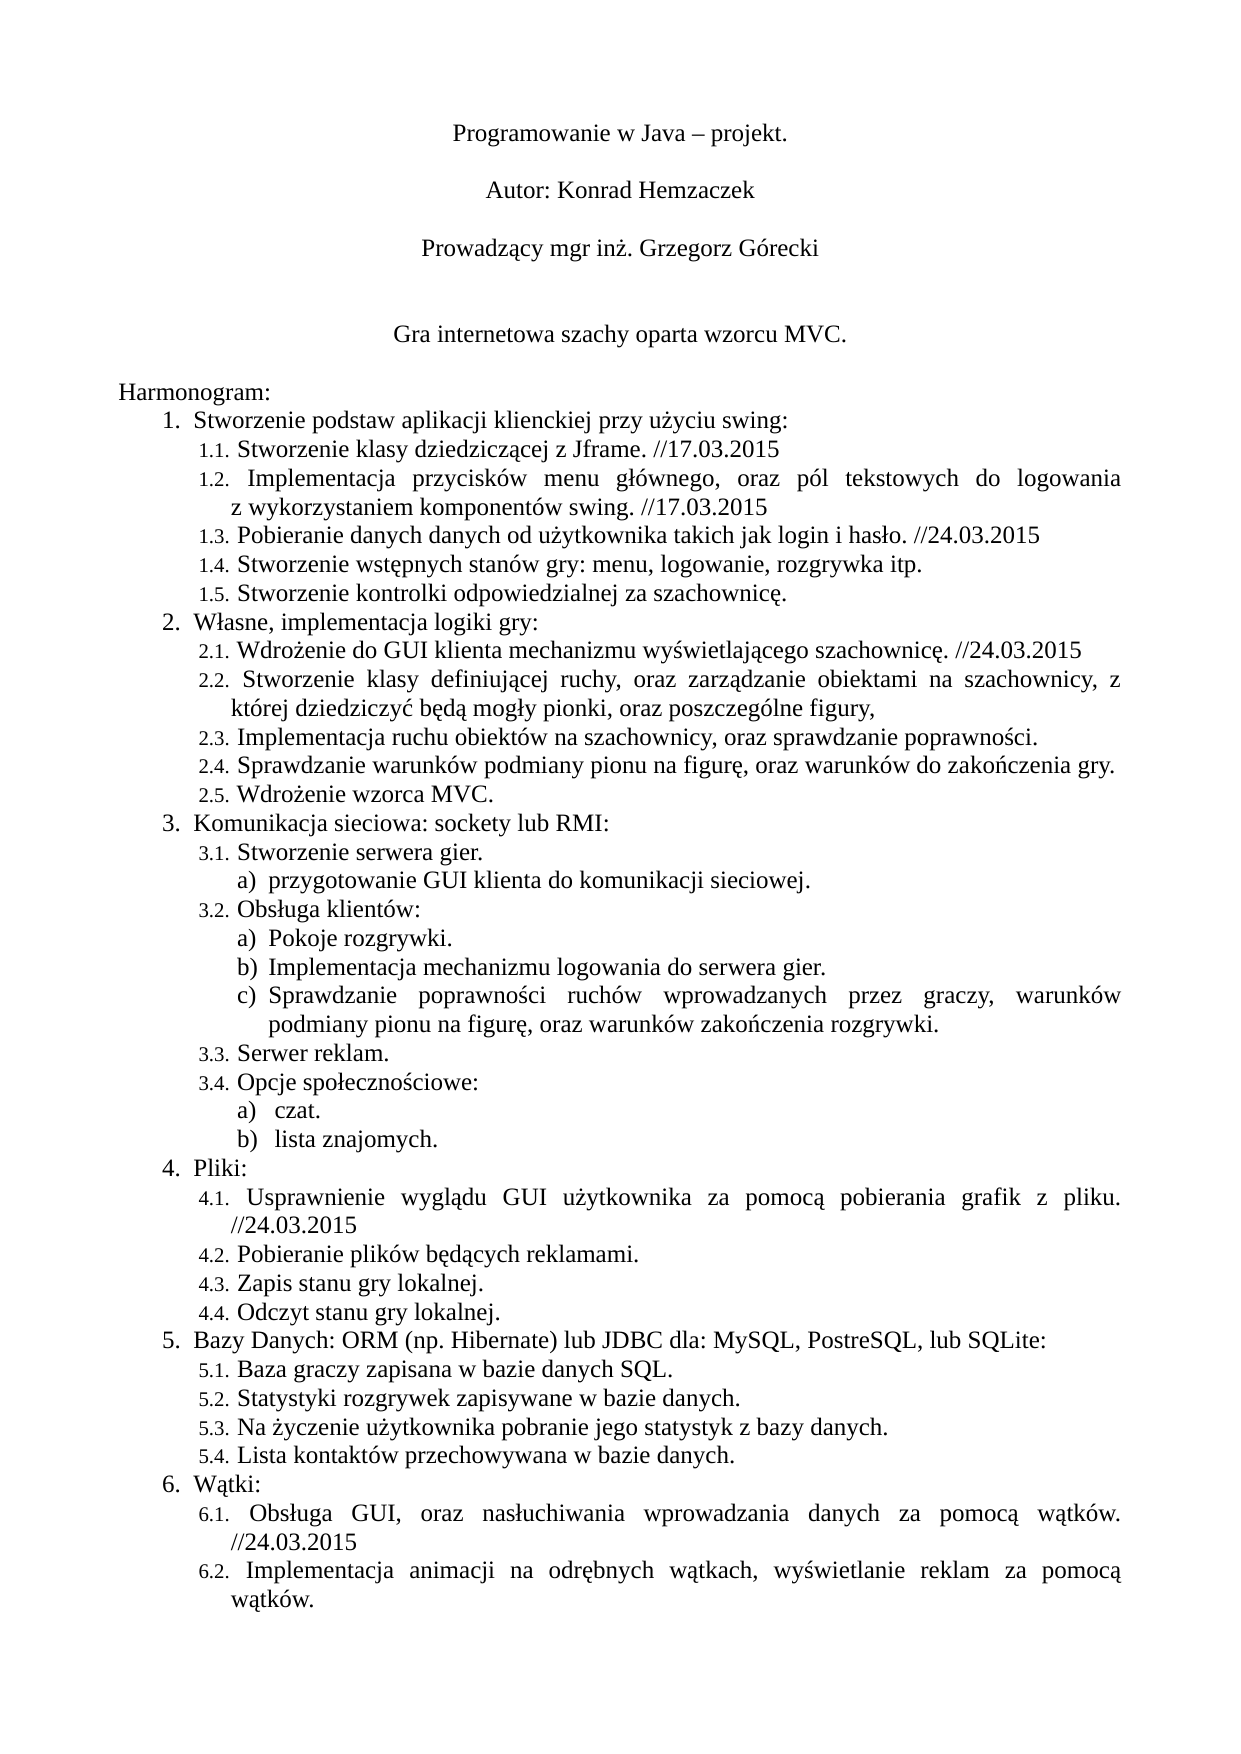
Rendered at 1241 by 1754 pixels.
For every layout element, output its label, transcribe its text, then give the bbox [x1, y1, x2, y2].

list Stworzenie serwera gier. [193, 837, 1122, 866]
list Wdrożenie wzorca MVC. [193, 779, 1122, 808]
list Obsługa GUI, oraz nasłuchiwania wprowadzania danych za pomocą wątków. //24.03.2015 [193, 1498, 1122, 1556]
list Odczyt stanu gry lokalnej. [193, 1297, 1122, 1326]
list Stworzenie kontrolki odpowiedzialnej za szachownicę. [193, 578, 1122, 607]
list Obsługa klientów: [193, 894, 1122, 923]
list Własne, implementacja logiki gry: [156, 607, 1122, 636]
list przygotowanie GUI klienta do komunikacji sieciowej. [231, 866, 1122, 894]
list Implementacja przycisków menu głównego, oraz pól tekstowych do logowania z wykorzystaniem komponentów swing. //17.03.2015 [193, 463, 1122, 521]
list Usprawnienie wyglądu GUI użytkownika za pomocą pobierania grafik z pliku. //24.03.2015 [193, 1182, 1122, 1239]
list Komunikacja sieciowa: sockety lub RMI: [156, 808, 1122, 837]
list Stworzenie podstaw aplikacji klienckiej przy użyciu swing: [156, 406, 1122, 434]
text Programowanie w Java – projekt. [118, 118, 1122, 147]
list Na życzenie użytkownika pobranie jego statystyk z bazy danych. [193, 1412, 1122, 1441]
list Sprawdzanie poprawności ruchów wprowadzanych przez graczy, warunków podmiany pionu na figurę, oraz warunków zakończenia rozgrywki. [231, 981, 1122, 1038]
list Pokoje rozgrywki. [231, 923, 1122, 952]
text Harmonogram: [118, 377, 1122, 406]
list Opcje społecznościowe: [193, 1067, 1122, 1096]
text Gra internetowa szachy oparta wzorcu MVC. [118, 319, 1122, 348]
text Autor: Konrad Hemzaczek [118, 176, 1122, 204]
list Pobieranie plików będących reklamami. [193, 1239, 1122, 1268]
list Implementacja ruchu obiektów na szachownicy, oraz sprawdzanie poprawności. [193, 722, 1122, 751]
list Wdrożenie do GUI klienta mechanizmu wyświetlającego szachownicę. //24.03.2015 [193, 636, 1122, 664]
list Pliki: [156, 1153, 1122, 1182]
list Implementacja mechanizmu logowania do serwera gier. [231, 952, 1122, 981]
list czat. [231, 1096, 1122, 1124]
list Statystyki rozgrywek zapisywane w bazie danych. [193, 1383, 1122, 1412]
list Implementacja animacji na odrębnych wątkach, wyświetlanie reklam za pomocą wątków. [193, 1556, 1122, 1613]
list Baza graczy zapisana w bazie danych SQL. [193, 1354, 1122, 1383]
list Zapis stanu gry lokalnej. [193, 1268, 1122, 1297]
list Serwer reklam. [193, 1038, 1122, 1067]
list Lista kontaktów przechowywana w bazie danych. [193, 1441, 1122, 1469]
list Stworzenie klasy dziedziczącej z Jframe. //17.03.2015 [193, 434, 1122, 463]
list Bazy Danych: ORM (np. Hibernate) lub JDBC dla: MySQL, PostreSQL, lub SQLite: [156, 1326, 1122, 1354]
list Stworzenie klasy definiującej ruchy, oraz zarządzanie obiektami na szachownicy, z której dziedziczyć będą mogły pionki, oraz poszczególne figury, [193, 664, 1122, 722]
list Sprawdzanie warunków podmiany pionu na figurę, oraz warunków do zakończenia gry. [193, 751, 1122, 779]
text Prowadzący mgr inż. Grzegorz Górecki [118, 233, 1122, 262]
list Stworzenie wstępnych stanów gry: menu, logowanie, rozgrywka itp. [193, 549, 1122, 578]
list Pobieranie danych danych od użytkownika takich jak login i hasło. //24.03.2015 [193, 521, 1122, 549]
list lista znajomych. [231, 1124, 1122, 1153]
list Wątki: [156, 1469, 1122, 1498]
